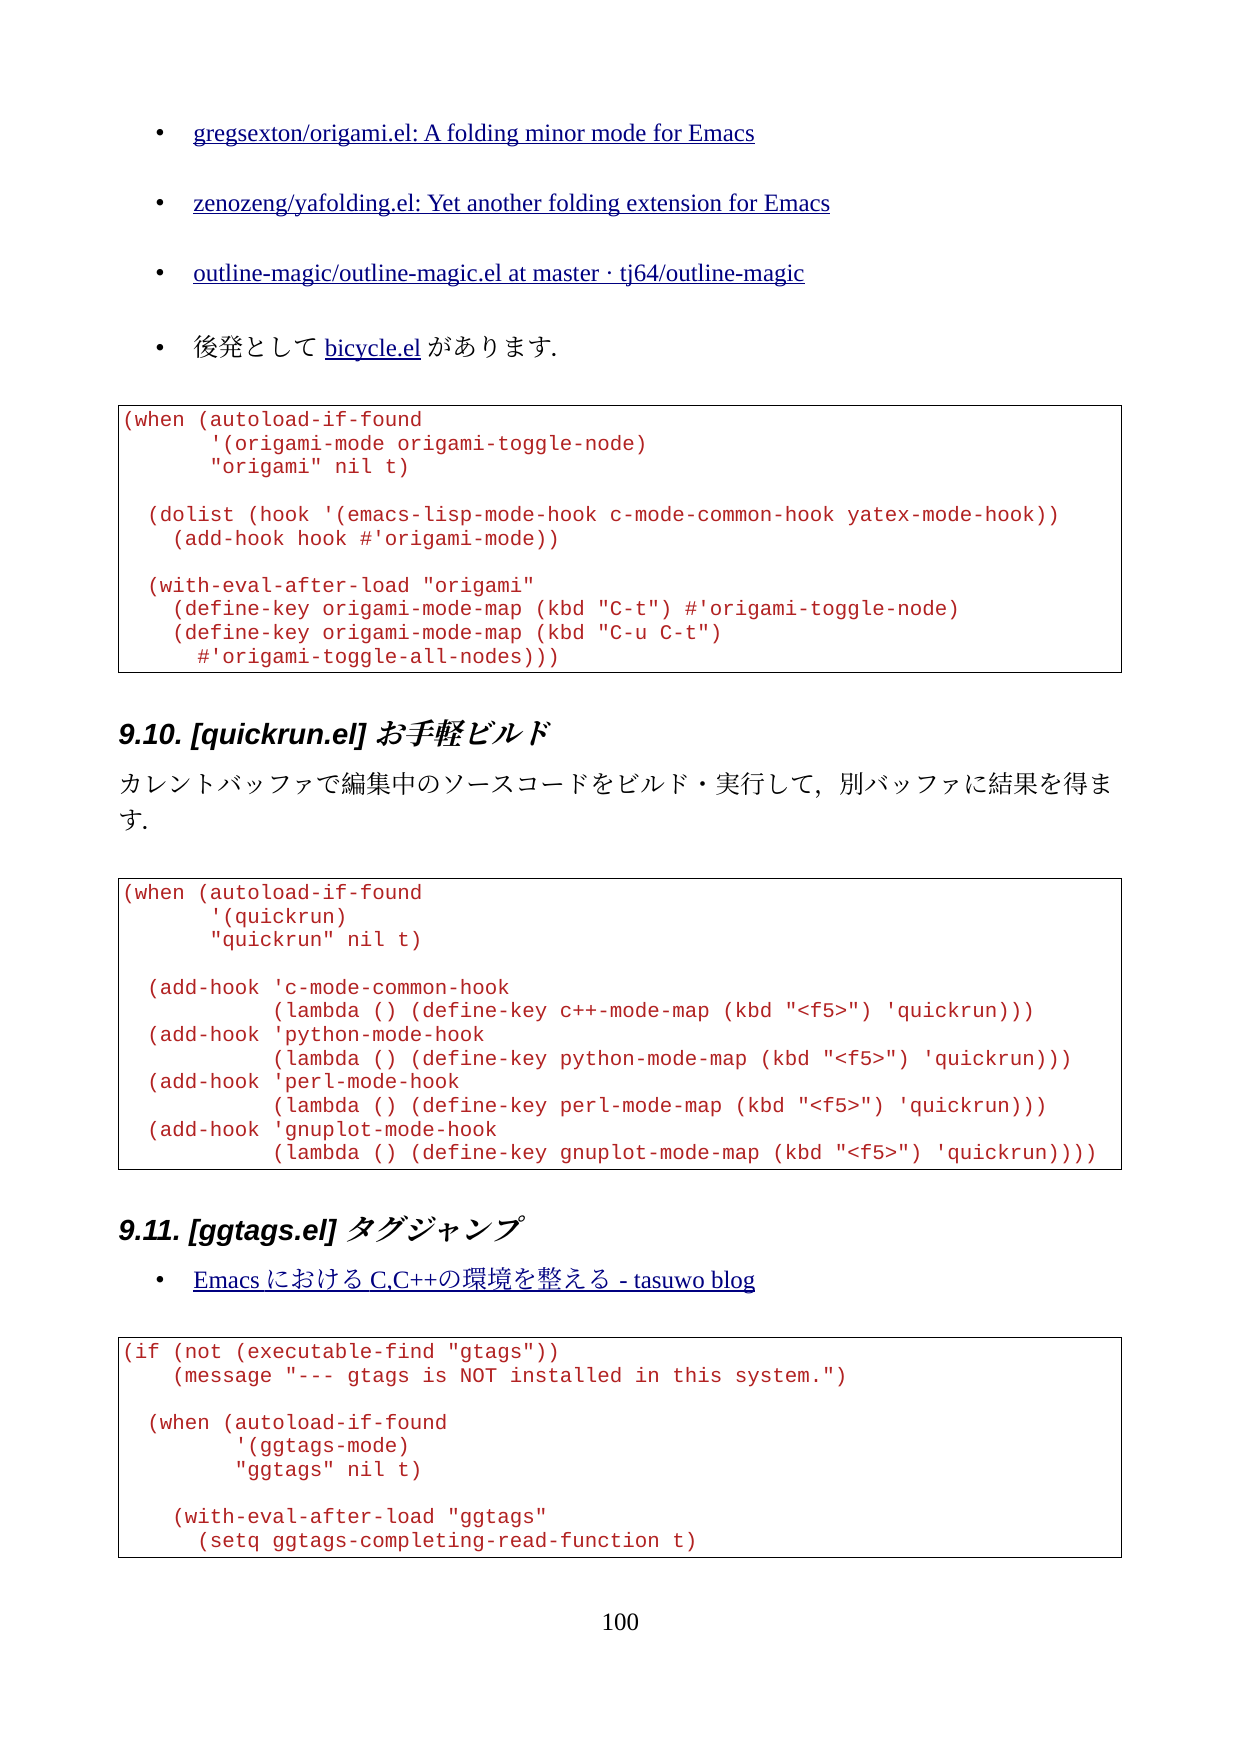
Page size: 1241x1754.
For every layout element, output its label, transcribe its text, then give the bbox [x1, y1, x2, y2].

text (lambda () (define-key perl-mode-map (kbd "<f5>") 'quickrun))) [119, 1091, 1121, 1115]
subtitle [quickrun.el] お手軽ビルド [118, 711, 1122, 753]
list outline-magic/outline-magic.el at master · tj64/outline-magic [156, 258, 1122, 316]
text "origami" nil t) [119, 453, 1121, 476]
text (lambda () (define-key python-mode-map (kbd "<f5>") 'quickrun))) [119, 1044, 1121, 1067]
text (setq ggtags-completing-read-function t) [119, 1526, 1121, 1557]
text (when (autoload-if-found [119, 1408, 1121, 1432]
text (when (autoload-if-found [119, 879, 1121, 902]
text (when (autoload-if-found [119, 406, 1121, 429]
text (add-hook 'perl-mode-hook [119, 1067, 1121, 1091]
text (dolist (hook '(emacs-lisp-mode-hook c-mode-common-hook yatex-mode-hook)) [119, 500, 1121, 523]
text (add-hook 'python-mode-hook [119, 1020, 1121, 1044]
text (define-key origami-mode-map (kbd "C-t") #'origami-toggle-node) [119, 594, 1121, 618]
text (with-eval-after-load "ggtags" [119, 1502, 1121, 1526]
list EmacsにおけるC,C++の環境を整える - tasuwo blog [156, 1262, 1122, 1324]
text (add-hook 'c-mode-common-hook [119, 973, 1121, 996]
text '(quickrun) [119, 902, 1121, 926]
text '(ggtags-mode) [119, 1432, 1121, 1455]
text (if (not (executable-find "gtags")) [119, 1338, 1121, 1361]
text "quickrun" nil t) [119, 926, 1121, 949]
text (message "--- gtags is NOT installed in this system.") [119, 1361, 1121, 1384]
list 後発として bicycle.el があります． [156, 328, 1122, 393]
text "ggtags" nil t) [119, 1455, 1121, 1479]
text (lambda () (define-key c++-mode-map (kbd "<f5>") 'quickrun))) [119, 996, 1121, 1020]
text (add-hook hook #'origami-mode)) [119, 523, 1121, 547]
text (lambda () (define-key gnuplot-mode-map (kbd "<f5>") 'quickrun)))) [119, 1138, 1121, 1169]
text (add-hook 'gnuplot-mode-hook [119, 1115, 1121, 1138]
text '(origami-mode origami-toggle-node) [119, 429, 1121, 453]
text #'origami-toggle-all-nodes))) [119, 642, 1121, 672]
text カレントバッファで編集中のソースコードをビルド・実行して，別バッファに結果を得ます． [118, 765, 1122, 866]
text (with-eval-after-load "origami" [119, 571, 1121, 594]
text (define-key origami-mode-map (kbd "C-u C-t") [119, 618, 1121, 642]
subtitle [ggtags.el] タグジャンプ [118, 1207, 1122, 1249]
list zenozeng/yafolding.el: Yet another folding extension for Emacs [156, 188, 1122, 246]
list gregsexton/origami.el: A folding minor mode for Emacs [156, 118, 1122, 176]
